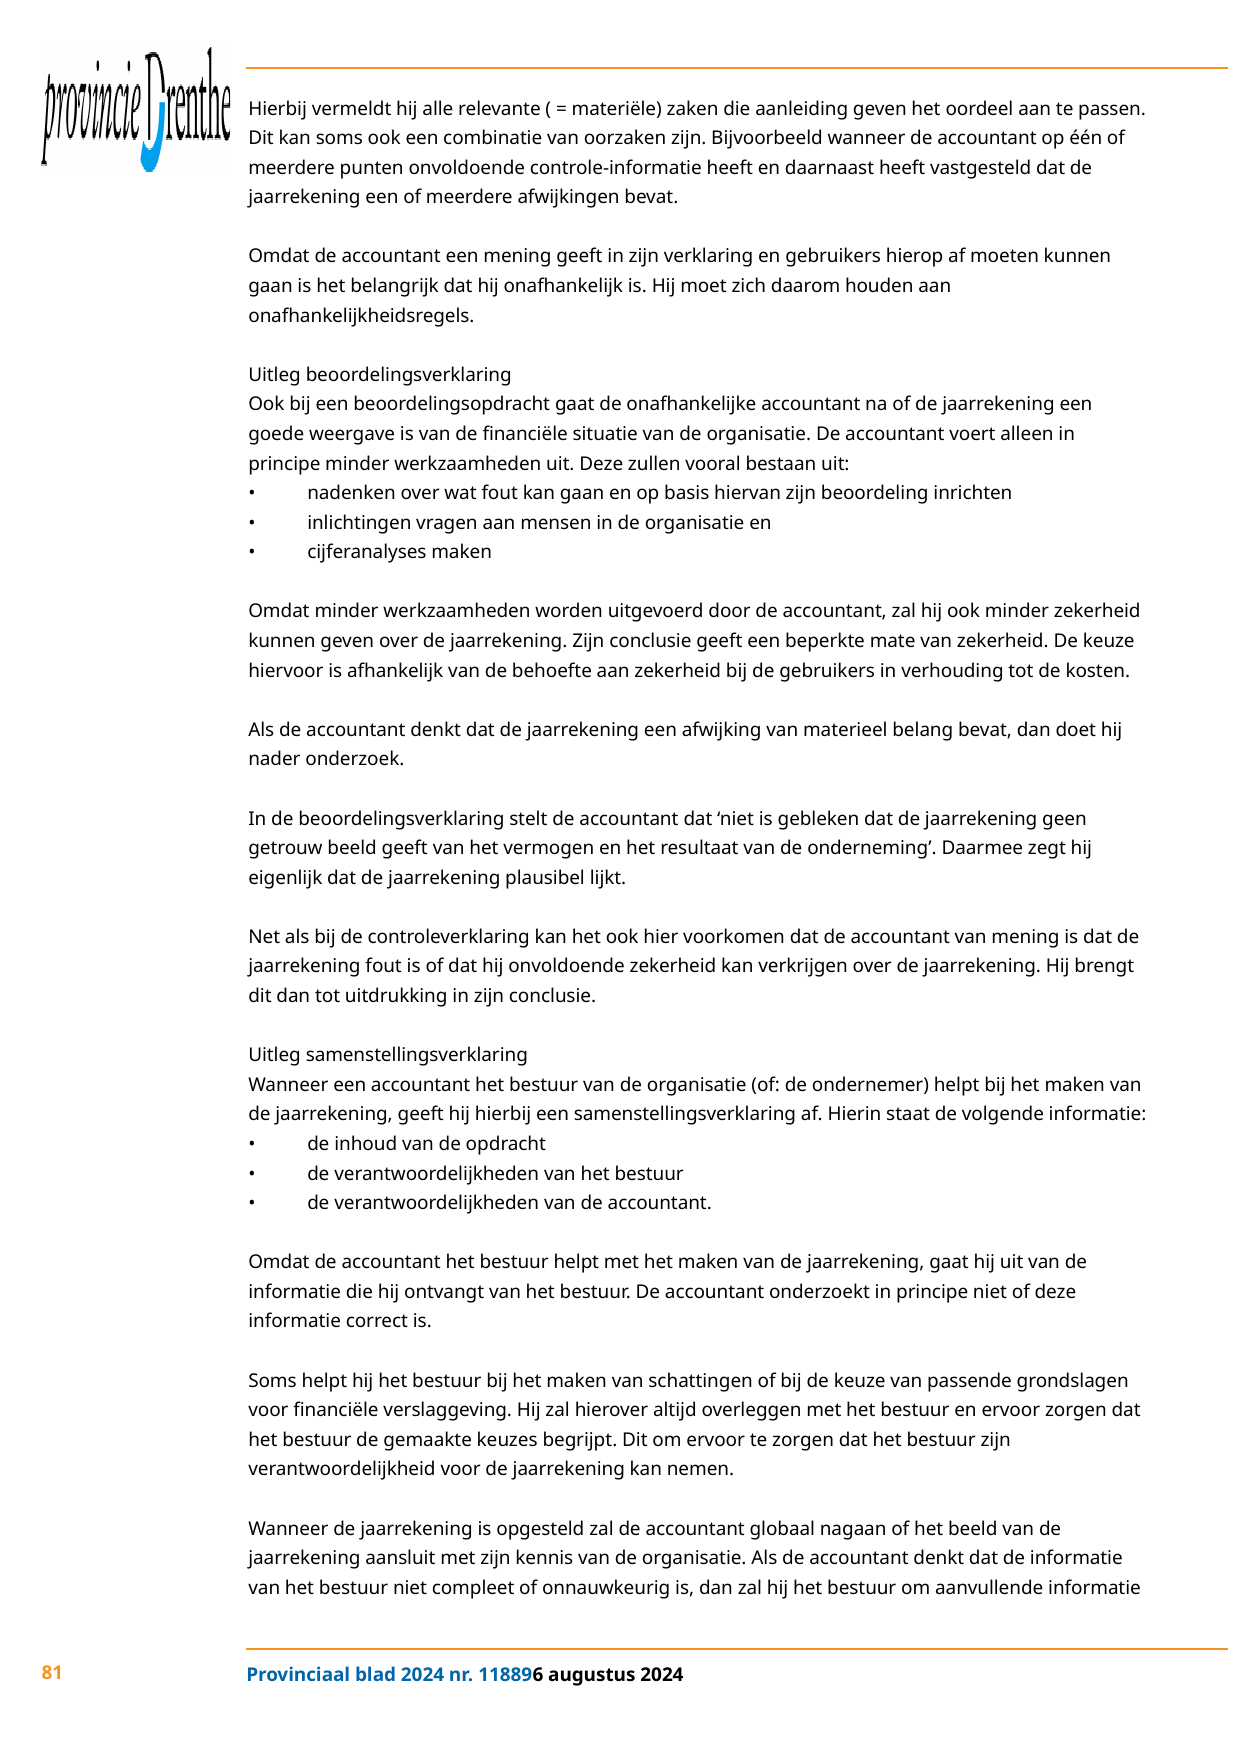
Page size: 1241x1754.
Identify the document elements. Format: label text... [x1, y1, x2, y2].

text Uitleg beoordelingsverklaring [248, 361, 1152, 387]
text Uitleg samenstellingsverklaring [248, 1041, 1152, 1067]
text Omdat de accountant een mening geeft in zijn verklaring en gebruikers hierop af moeten kunnen gaan is het belangrijk dat hij onafhankelijk is. Hij moet zich daarom houden aan onafhankelijkheidsregels. [248, 243, 1152, 328]
text Wanneer een accountant het bestuur van de organisatie (of: de ondernemer) helpt bij het maken van de jaarrekening, geeft hij hierbij een samenstellingsverklaring af. Hierin staat de volgende informatie: [248, 1071, 1152, 1126]
text In de beoordelingsverklaring stelt de accountant dat ‘niet is gebleken dat de jaarrekening geen getrouw beeld geeft van het vermogen en het resultaat van de onderneming’. Daarmee zegt hij eigenlijk dat de jaarrekening plausibel lijkt. [248, 805, 1152, 890]
text Omdat minder werkzaamheden worden uitgevoerd door de accountant, zal hij ook minder zekerheid kunnen geven over de jaarrekening. Zijn conclusie geeft een beperkte mate van zekerheid. De keuze hiervoor is afhankelijk van de behoefte aan zekerheid bij de gebruikers in verhouding tot de kosten. [248, 598, 1152, 683]
text Soms helpt hij het bestuur bij het maken van schattingen of bij de keuze van passende grondslagen voor financiële verslaggeving. Hij zal hierover altijd overleggen met het bestuur en ervoor zorgen dat het bestuur de gemaakte keuzes begrijpt. Dit om ervoor te zorgen dat het bestuur zijn verantwoordelijkheid voor de jaarrekening kan nemen. [248, 1367, 1152, 1481]
list de verantwoordelijkheden van de accountant. [248, 1189, 1152, 1215]
list inlichtingen vragen aan mensen in de organisatie en [248, 509, 1152, 535]
picture [41, 47, 231, 172]
text Net als bij de controleverklaring kan het ook hier voorkomen dat de accountant van mening is dat de jaarrekening fout is of dat hij onvoldoende zekerheid kan verkrijgen over de jaarrekening. Hij brengt dit dan tot uitdrukking in zijn conclusie. [248, 923, 1152, 1008]
text Omdat de accountant het bestuur helpt met het maken van de jaarrekening, gaat hij uit van de informatie die hij ontvangt van het bestuur. De accountant onderzoekt in principe niet of deze informatie correct is. [248, 1248, 1152, 1333]
text Wanneer de jaarrekening is opgesteld zal de accountant globaal nagaan of het beeld van de jaarrekening aansluit met zijn kennis van de organisatie. Als de accountant denkt dat de informatie van het bestuur niet compleet of onnauwkeurig is, dan zal hij het bestuur om aanvullende informatie [248, 1515, 1152, 1600]
list cijferanalyses maken [248, 538, 1152, 564]
text Ook bij een beoordelingsopdracht gaat de onafhankelijke accountant na of de jaarrekening een goede weergave is van de financiële situatie van de organisatie. De accountant voert alleen in principe minder werkzaamheden uit. Deze zullen vooral bestaan uit: [248, 391, 1152, 476]
text Hierbij vermeldt hij alle relevante ( = materiële) zaken die aanleiding geven het oordeel aan te passen. Dit kan soms ook een combinatie van oorzaken zijn. Bijvoorbeeld wanneer de accountant op één of meerdere punten onvoldoende controle-informatie heeft en daarnaast heeft vastgesteld dat de jaarrekening een of meerdere afwijkingen bevat. [248, 95, 1152, 209]
list de verantwoordelijkheden van het bestuur [248, 1160, 1152, 1186]
list nadenken over wat fout kan gaan en op basis hiervan zijn beoordeling inrichten [248, 479, 1152, 505]
list de inhoud van de opdracht [248, 1130, 1152, 1156]
text Als de accountant denkt dat de jaarrekening een afwijking van materieel belang bevat, dan doet hij nader onderzoek. [248, 716, 1152, 771]
